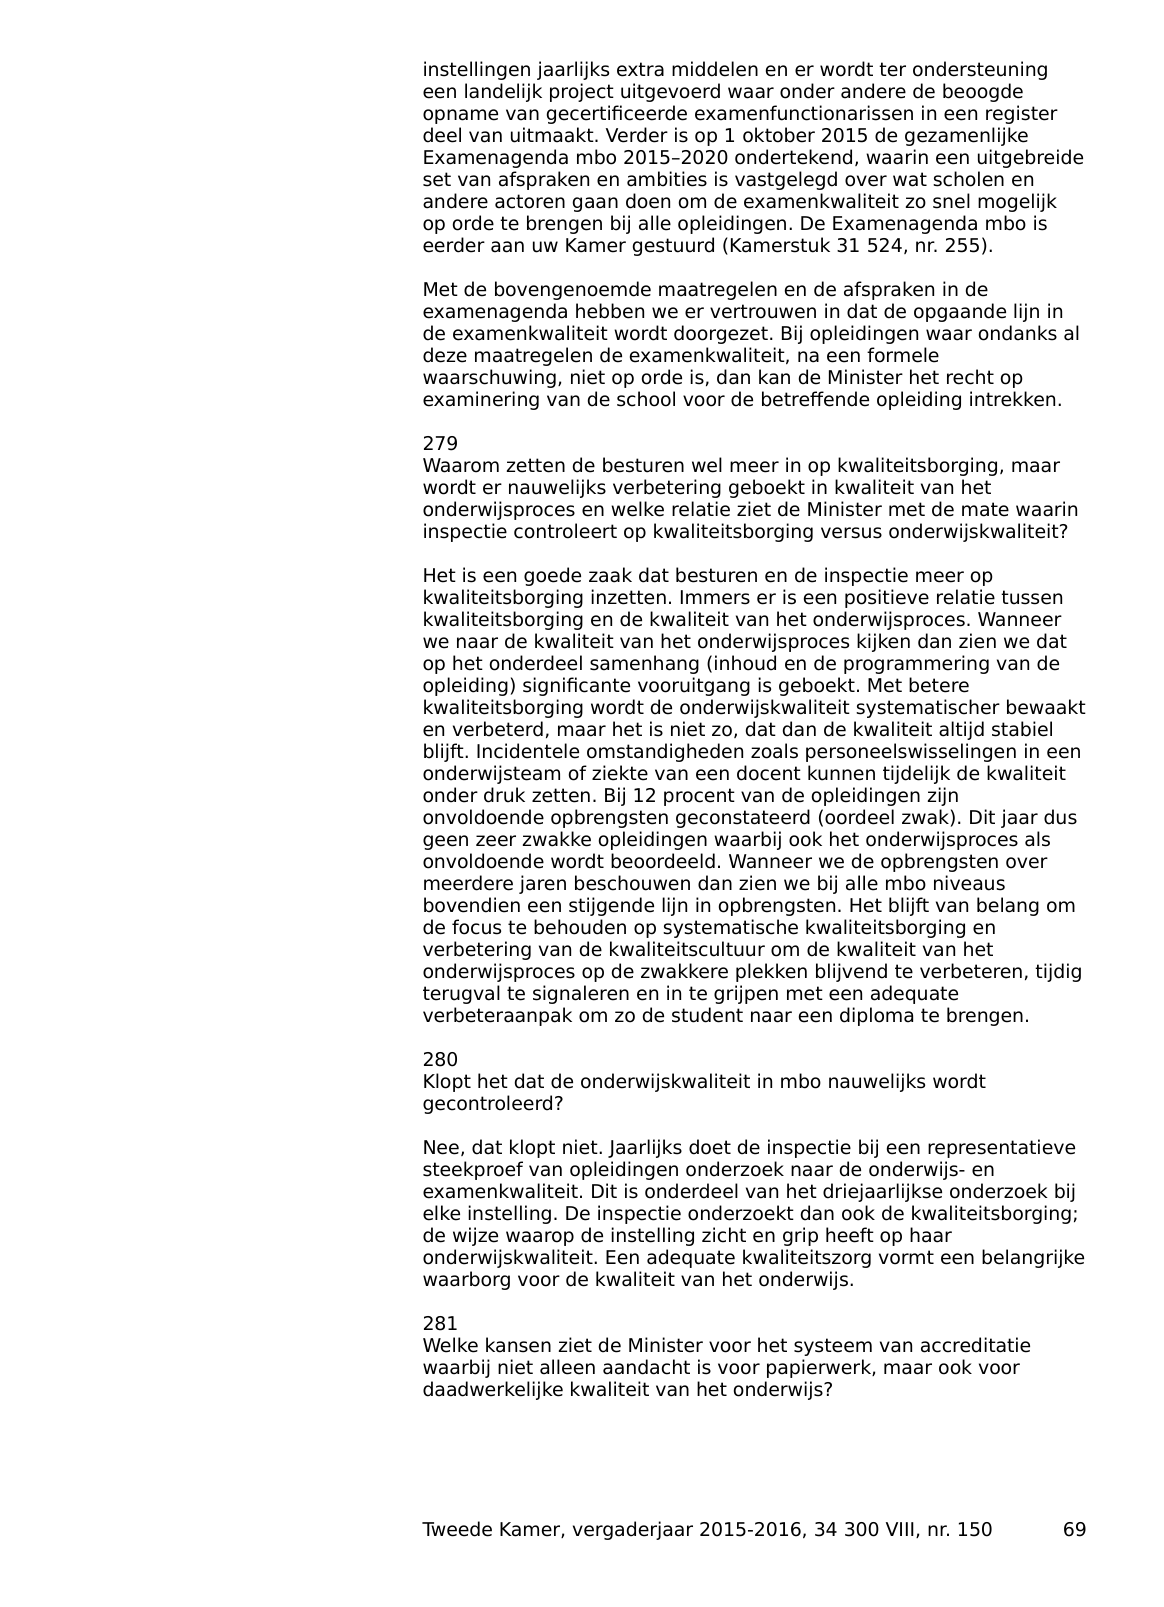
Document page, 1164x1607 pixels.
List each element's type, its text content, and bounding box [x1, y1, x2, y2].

text Welke kansen ziet de Minister voor het systeem van accreditatie waarbij niet alleen aandacht is voor papierwerk, maar ook voor daadwerkelijke kwaliteit van het onderwijs? [422, 1335, 1087, 1401]
text Klopt het dat de onderwijskwaliteit in mbo nauwelijks wordt gecontroleerd? [422, 1071, 1087, 1115]
text instellingen jaarlijks extra middelen en er wordt ter ondersteuning een landelijk project uitgevoerd waar onder andere de beoogde opname van gecertificeerde examenfunctionarissen in een register deel van uitmaakt. Verder is op 1 oktober 2015 de gezamenlijke Examenagenda mbo 2015–2020 ondertekend, waarin een uitgebreide set van afspraken en ambities is vastgelegd over wat scholen en andere actoren gaan doen om de examenkwaliteit zo snel mogelijk op orde te brengen bij alle opleidingen. De Examenagenda mbo is eerder aan uw Kamer gestuurd (Kamerstuk 31 524, nr. 255). [422, 59, 1087, 257]
text 279 [422, 433, 1087, 455]
text Waarom zetten de besturen wel meer in op kwaliteitsborging, maar wordt er nauwelijks verbetering geboekt in kwaliteit van het onderwijsproces en welke relatie ziet de Minister met de mate waarin inspectie controleert op kwaliteitsborging versus onderwijskwaliteit? [422, 455, 1087, 543]
text Het is een goede zaak dat besturen en de inspectie meer op kwaliteitsborging inzetten. Immers er is een positieve relatie tussen kwaliteitsborging en de kwaliteit van het onderwijsproces. Wanneer we naar de kwaliteit van het onderwijsproces kijken dan zien we dat op het onderdeel samenhang (inhoud en de programmering van de opleiding) significante vooruitgang is geboekt. Met betere kwaliteitsborging wordt de onderwijskwaliteit systematischer bewaakt en verbeterd, maar het is niet zo, dat dan de kwaliteit altijd stabiel blijft. Incidentele omstandigheden zoals personeelswisselingen in een onderwijsteam of ziekte van een docent kunnen tijdelijk de kwaliteit onder druk zetten. Bij 12 procent van de opleidingen zijn onvoldoende opbrengsten geconstateerd (oordeel zwak). Dit jaar dus geen zeer zwakke opleidingen waarbij ook het onderwijsproces als onvoldoende wordt beoordeeld. Wanneer we de opbrengsten over meerdere jaren beschouwen dan zien we bij alle mbo niveaus bovendien een stijgende lijn in opbrengsten. Het blijft van belang om de focus te behouden op systematische kwaliteitsborging en verbetering van de kwaliteitscultuur om de kwaliteit van het onderwijsproces op de zwakkere plekken blijvend te verbeteren, tijdig terugval te signaleren en in te grijpen met een adequate verbeteraanpak om zo de student naar een diploma te brengen. [422, 565, 1087, 1027]
text Nee, dat klopt niet. Jaarlijks doet de inspectie bij een representatieve steekproef van opleidingen onderzoek naar de onderwijs- en examenkwaliteit. Dit is onderdeel van het driejaarlijkse onderzoek bij elke instelling. De inspectie onderzoekt dan ook de kwaliteitsborging; de wijze waarop de instelling zicht en grip heeft op haar onderwijskwaliteit. Een adequate kwaliteitszorg vormt een belangrijke waarborg voor de kwaliteit van het onderwijs. [422, 1137, 1087, 1291]
text 280 [422, 1049, 1087, 1071]
text 281 [422, 1313, 1087, 1335]
text Met de bovengenoemde maatregelen en de afspraken in de examenagenda hebben we er vertrouwen in dat de opgaande lijn in de examenkwaliteit wordt doorgezet. Bij opleidingen waar ondanks al deze maatregelen de examenkwaliteit, na een formele waarschuwing, niet op orde is, dan kan de Minister het recht op examinering van de school voor de betreffende opleiding intrekken. [422, 279, 1087, 411]
